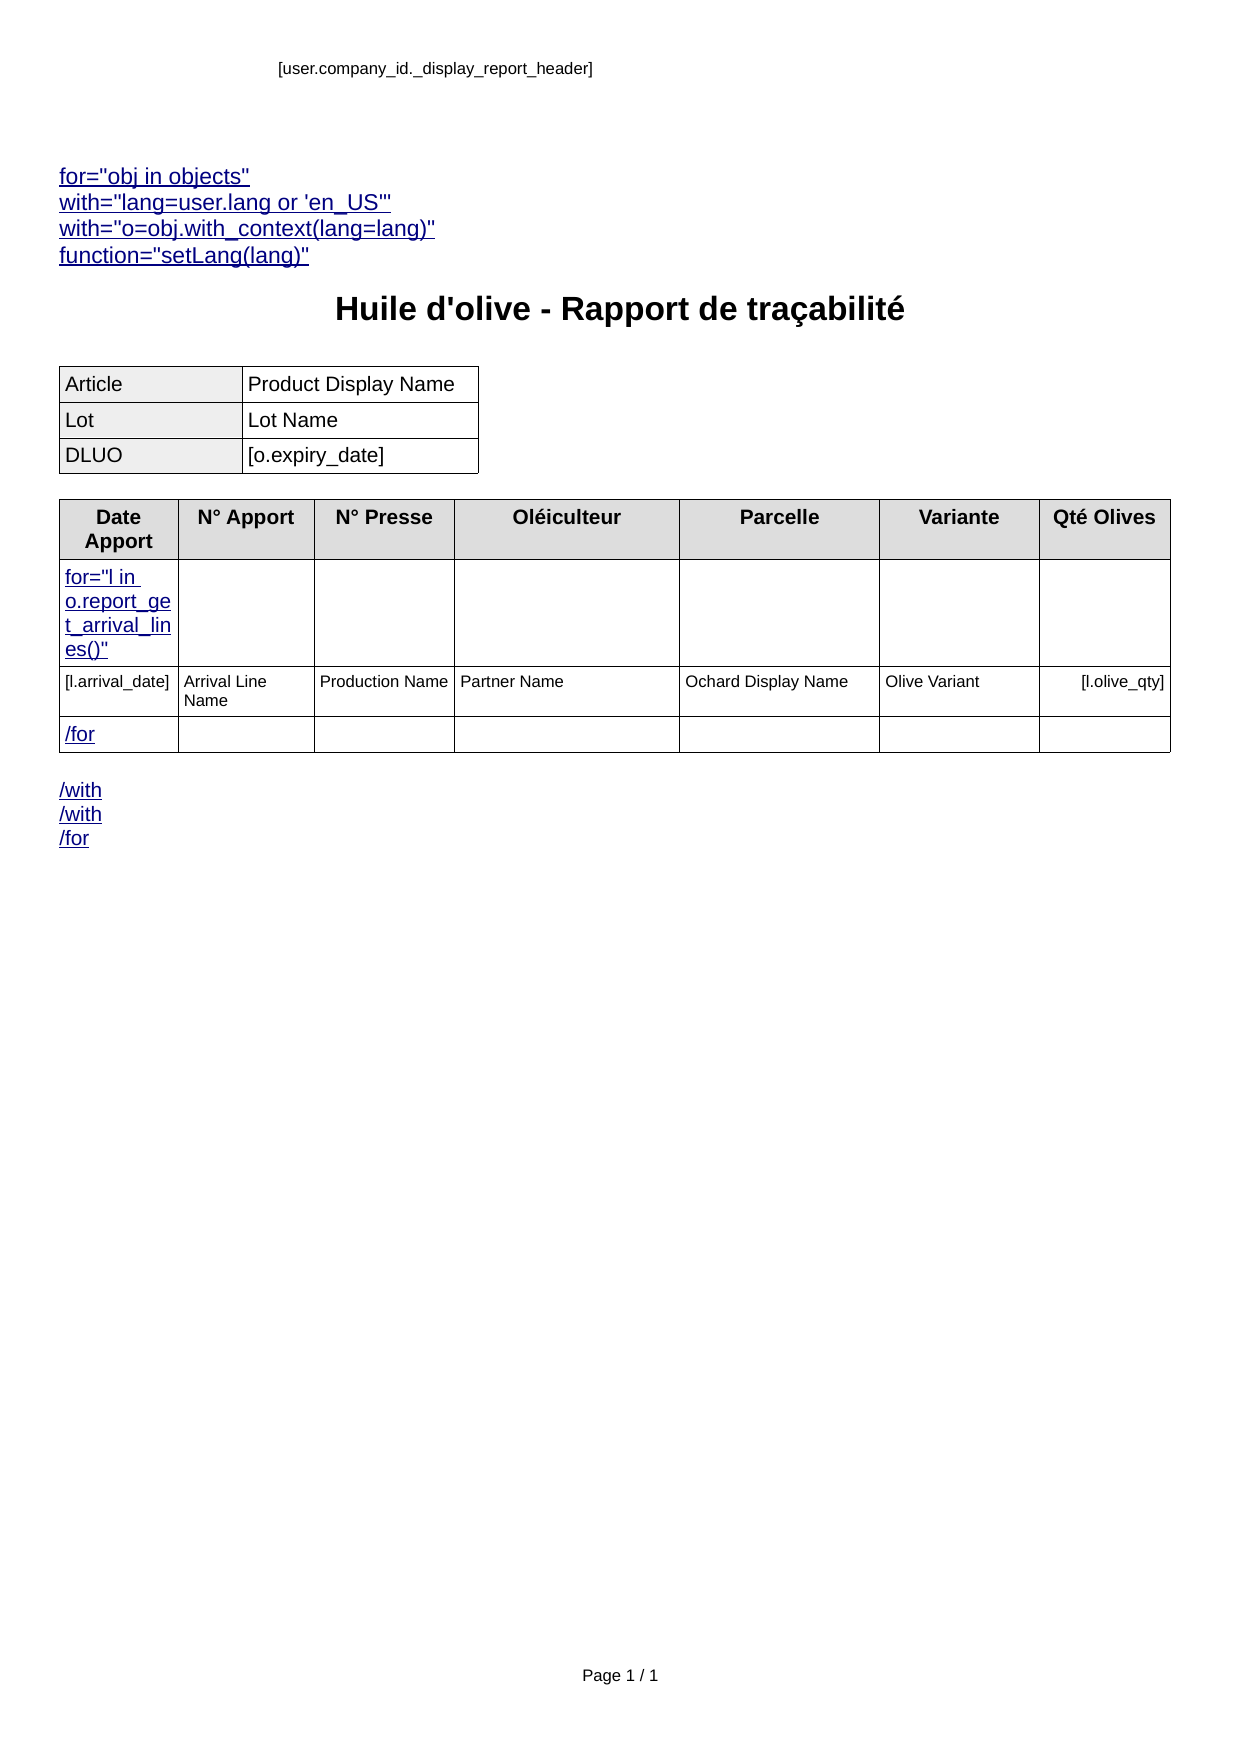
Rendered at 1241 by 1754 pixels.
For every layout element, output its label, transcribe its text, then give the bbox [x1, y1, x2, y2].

table_cell Partner Name [455, 667, 679, 716]
table_cell Lot [60, 403, 242, 437]
table_cell Ochard Display Name [680, 667, 879, 716]
table_cell [1040, 560, 1170, 666]
table_cell [315, 717, 454, 752]
table_header N° Presse [315, 500, 454, 559]
table_cell Olive Variant [880, 667, 1039, 716]
table_cell Lot Name [243, 403, 478, 437]
table_header Variante [880, 500, 1039, 559]
table_cell [880, 560, 1039, 666]
text /with [59, 778, 1181, 802]
subtitle Huile d'olive - Rapport de traçabilité [59, 289, 1181, 327]
text with="lang=user.lang or 'en_US'" [59, 189, 1181, 215]
table_header Article [60, 367, 242, 402]
table_cell [1040, 717, 1170, 752]
table_cell /for [60, 717, 178, 752]
table_cell [l.olive_qty] [1040, 667, 1170, 716]
table_cell [o.expiry_date] [243, 439, 478, 473]
table_cell [179, 560, 314, 666]
table_cell [l.arrival_date] [60, 667, 178, 716]
text /with [59, 802, 1181, 826]
table_cell [680, 717, 879, 752]
text for="obj in objects" [59, 163, 1181, 189]
table_cell [680, 560, 879, 666]
text /for [59, 826, 1181, 850]
table_cell DLUO [60, 439, 242, 473]
table_header Oléiculteur [455, 500, 679, 559]
table_header N° Apport [179, 500, 314, 559]
table_cell [455, 717, 679, 752]
table_cell for="l in o.report_get_arrival_lines()" [60, 560, 178, 666]
table_header Qté Olives [1040, 500, 1170, 559]
text function="setLang(lang)" [59, 242, 1181, 268]
table_header Product Display Name [243, 367, 478, 402]
table_cell [315, 560, 454, 666]
table_cell [179, 717, 314, 752]
table_cell [455, 560, 679, 666]
table_cell Production Name [315, 667, 454, 716]
text with="o=obj.with_context(lang=lang)" [59, 215, 1181, 242]
table_cell Arrival Line Name [179, 667, 314, 716]
table_header Parcelle [680, 500, 879, 559]
table_cell [880, 717, 1039, 752]
table_header Date Apport [60, 500, 178, 559]
